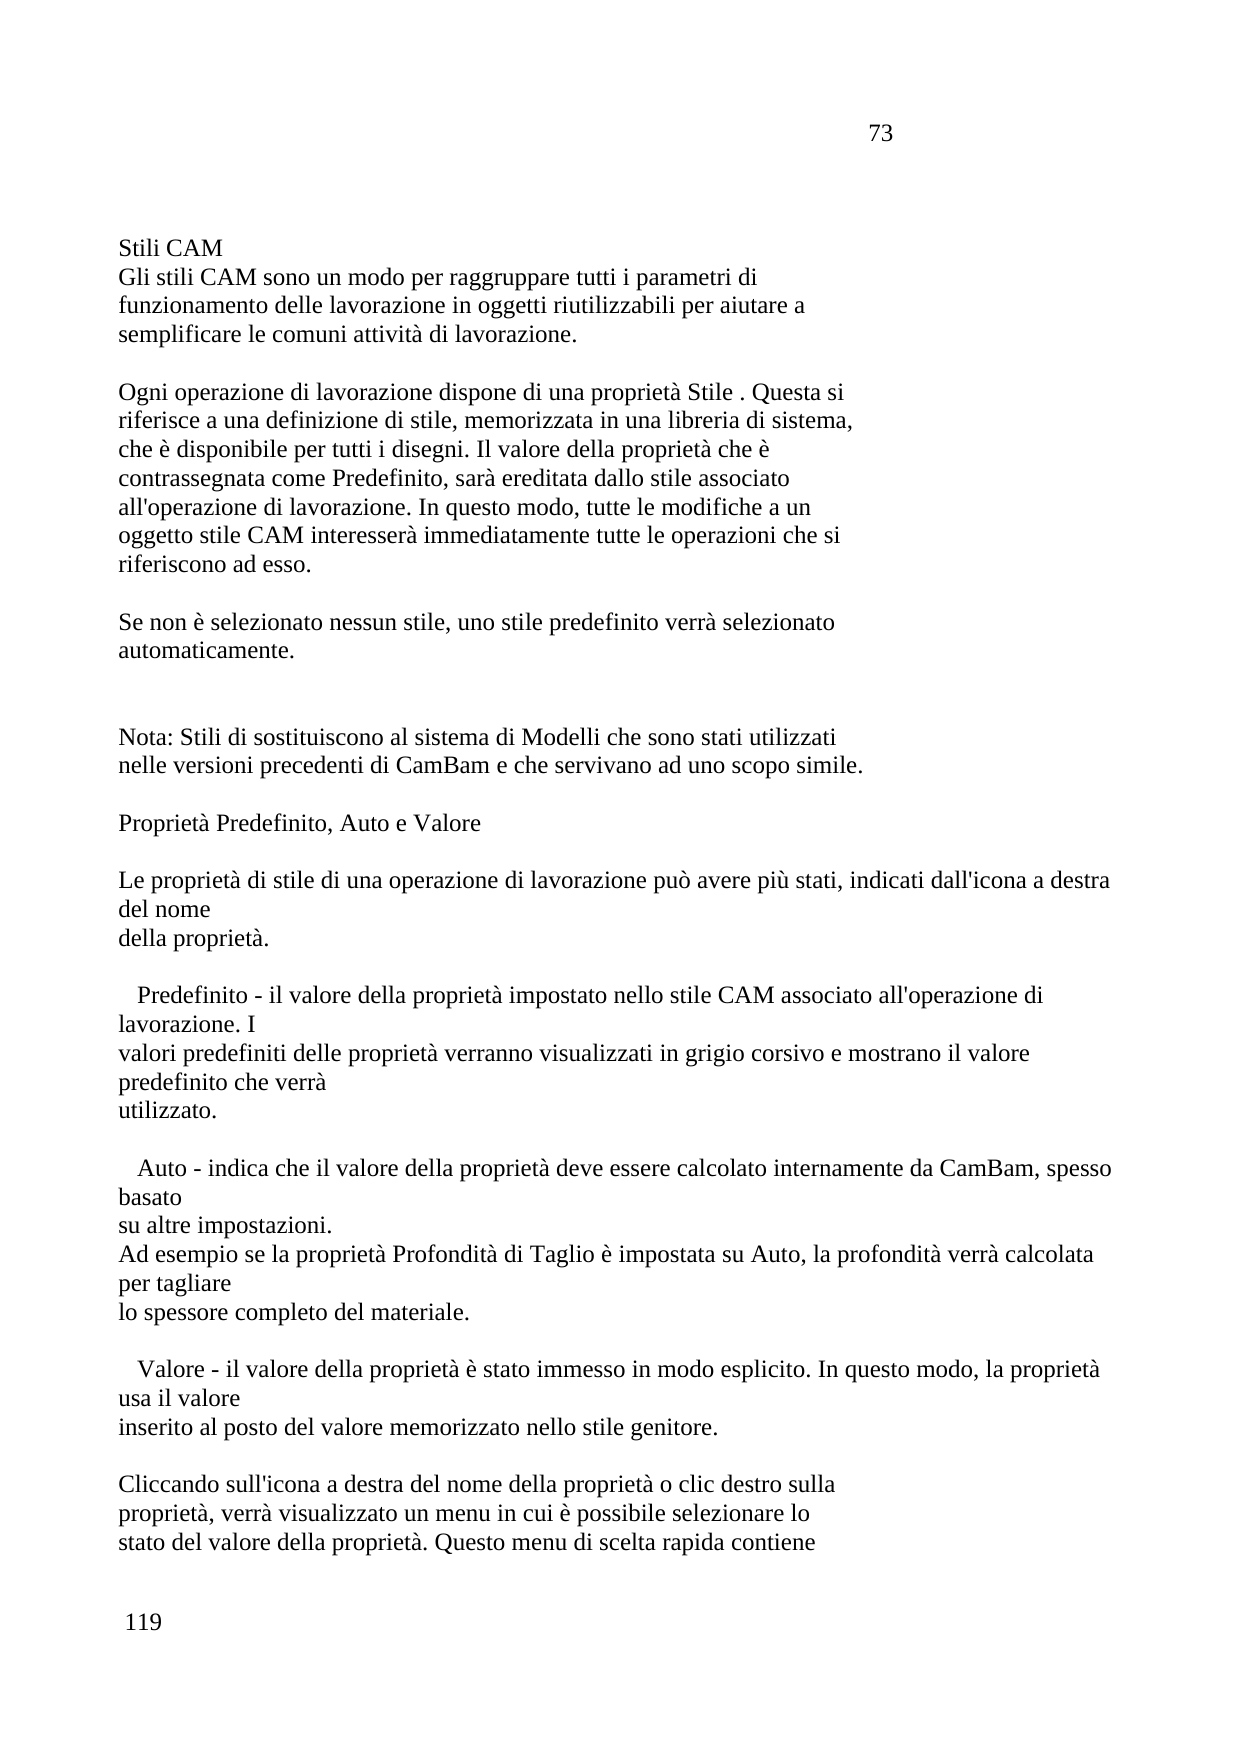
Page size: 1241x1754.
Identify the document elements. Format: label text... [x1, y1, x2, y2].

text Se non è selezionato nessun stile, uno stile predefinito verrà selezionato [118, 607, 1122, 636]
text Nota: Stili di sostituiscono al sistema di Modelli che sono stati utilizzati [118, 722, 1122, 751]
text riferiscono ad esso. [118, 549, 1122, 578]
text Valore - il valore della proprietà è stato immesso in modo esplicito. In questo modo, la proprietà usa il valore [118, 1354, 1122, 1412]
text Gli stili CAM sono un modo per raggruppare tutti i parametri di [118, 262, 1122, 291]
text contrassegnata come Predefinito, sarà ereditata dallo stile associato [118, 463, 1122, 492]
text 73 [118, 118, 1122, 147]
text inserito al posto del valore memorizzato nello stile genitore. [118, 1412, 1122, 1441]
text oggetto stile CAM interesserà immediatamente tutte le operazioni che si [118, 521, 1122, 549]
text Auto - indica che il valore della proprietà deve essere calcolato internamente da CamBam, spesso basato [118, 1153, 1122, 1211]
text stato del valore della proprietà. Questo menu di scelta rapida contiene [118, 1527, 1122, 1556]
text valori predefiniti delle proprietà verranno visualizzati in grigio corsivo e mostrano il valore predefinito che verrà [118, 1038, 1122, 1096]
text che è disponibile per tutti i disegni. Il valore della proprietà che è [118, 434, 1122, 463]
text riferisce a una definizione di stile, memorizzata in una libreria di sistema, [118, 406, 1122, 434]
text semplificare le comuni attività di lavorazione. [118, 319, 1122, 348]
text Ogni operazione di lavorazione dispone di una proprietà Stile . Questa si [118, 377, 1122, 406]
text Proprietà Predefinito, Auto e Valore [118, 808, 1122, 837]
text all'operazione di lavorazione. In questo modo, tutte le modifiche a un [118, 492, 1122, 521]
text lo spessore completo del materiale. [118, 1297, 1122, 1326]
text nelle versioni precedenti di CamBam e che servivano ad uno scopo simile. [118, 751, 1122, 779]
text della proprietà. [118, 923, 1122, 952]
text automaticamente. [118, 636, 1122, 664]
text Stili CAM [118, 233, 1122, 262]
text Cliccando sull'icona a destra del nome della proprietà o clic destro sulla [118, 1469, 1122, 1498]
text Predefinito - il valore della proprietà impostato nello stile CAM associato all'operazione di lavorazione. I [118, 981, 1122, 1038]
text utilizzato. [118, 1096, 1122, 1124]
text Le proprietà di stile di una operazione di lavorazione può avere più stati, indicati dall'icona a destra del nome [118, 866, 1122, 923]
text Ad esempio se la proprietà Profondità di Taglio è impostata su Auto, la profondità verrà calcolata per tagliare [118, 1239, 1122, 1297]
text su altre impostazioni. [118, 1211, 1122, 1239]
text funzionamento delle lavorazione in oggetti riutilizzabili per aiutare a [118, 291, 1122, 319]
text proprietà, verrà visualizzato un menu in cui è possibile selezionare lo [118, 1498, 1122, 1527]
